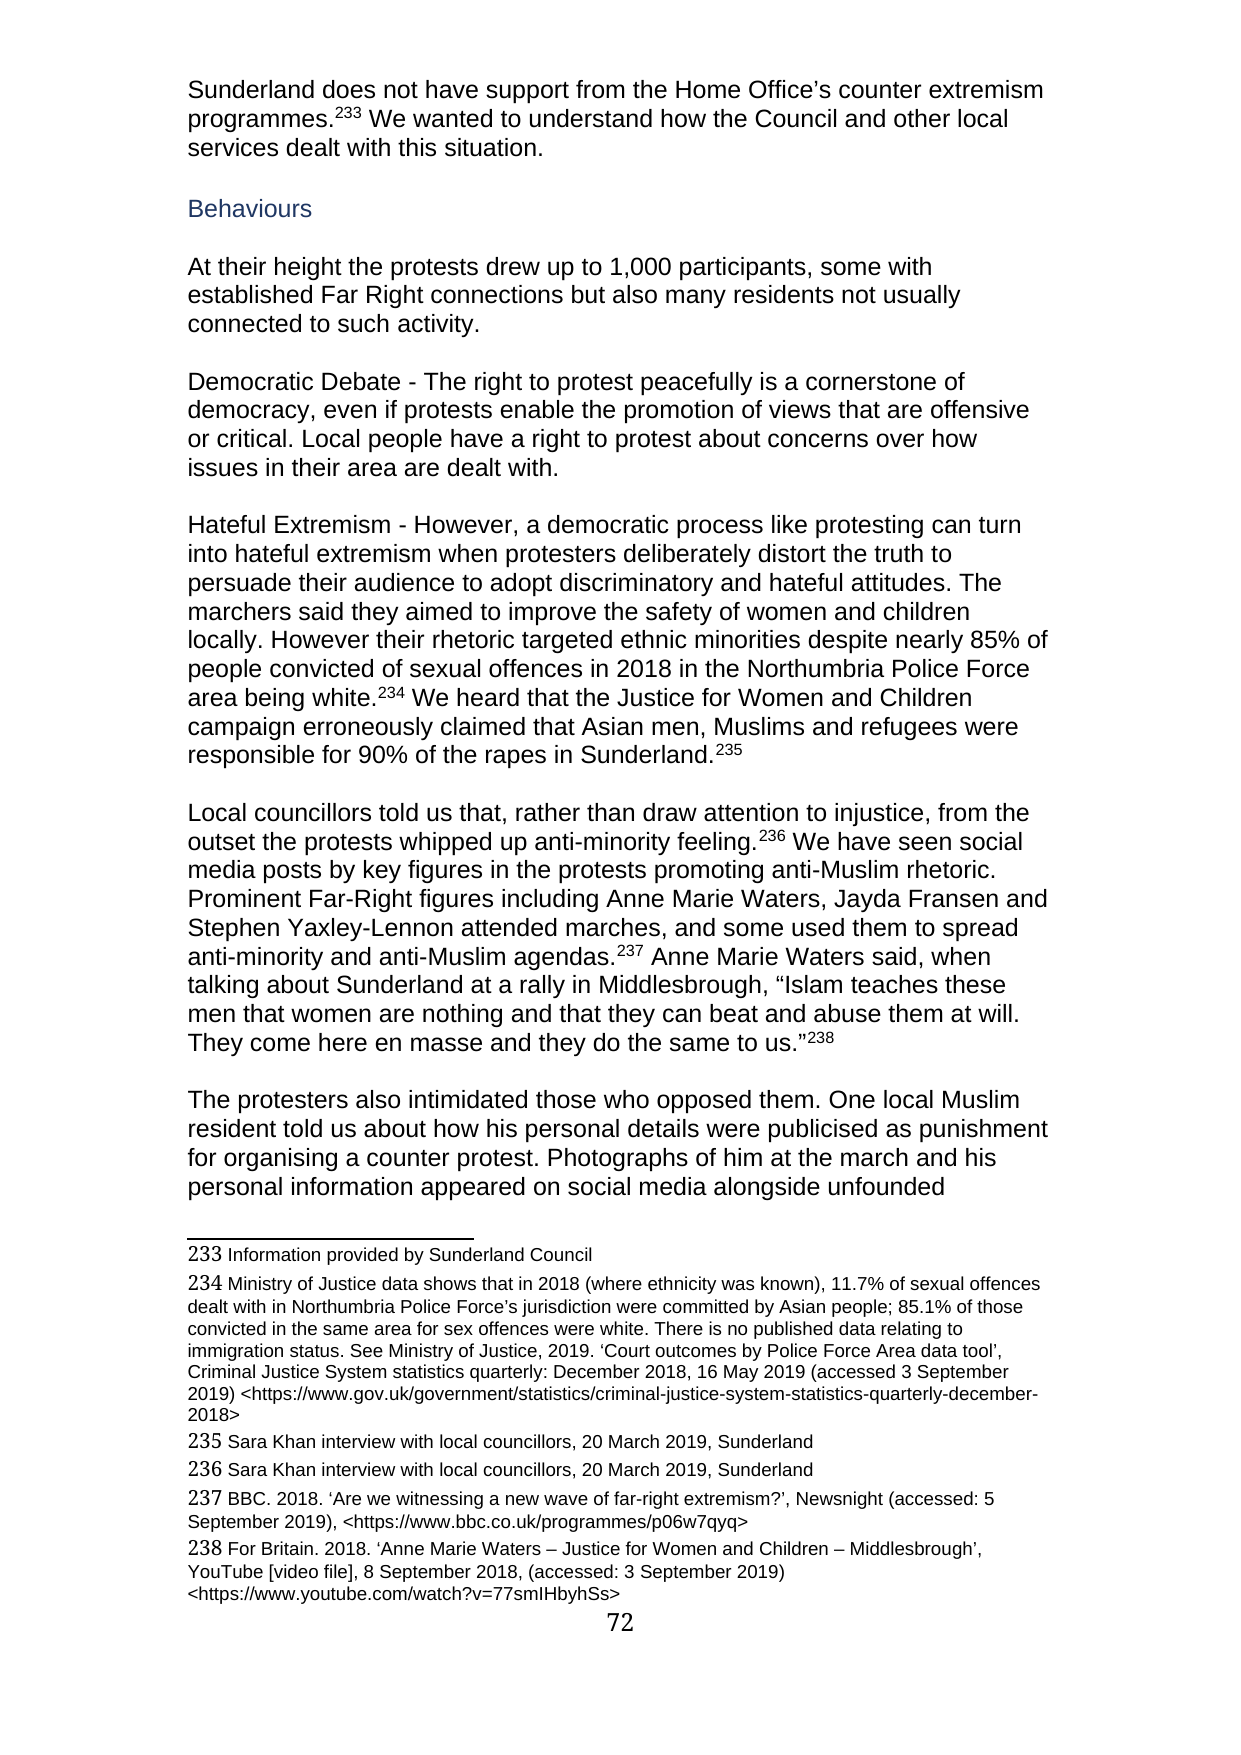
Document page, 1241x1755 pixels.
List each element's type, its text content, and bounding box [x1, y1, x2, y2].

text BBC. 2018. ‘Are we witnessing a new wave of far-right extremism?’, Newsnight (accessed: 5 September 2019), <https://www.bbc.co.uk/programmes/p06w7qyq> [187, 1483, 1053, 1533]
text Hateful Extremism - However, a democratic process like protesting can turn into hateful extremism when protesters deliberately distort the truth to persuade their audience to adopt discriminatory and hateful attitudes. The marchers said they aimed to improve the safety of women and children locally. However their rhetoric targeted ethnic minorities despite nearly 85% of people convicted of sexual offences in 2018 in the Northumbria Police Force area being white. We heard that the Justice for Women and Children campaign erroneously claimed that Asian men, Muslims and refugees were responsible for 90% of the rapes in Sunderland. [187, 510, 1053, 769]
text Democratic Debate - The right to protest peacefully is a cornerstone of democracy, even if protests enable the promotion of views that are offensive or critical. Local people have a right to protest about concerns over how issues in their area are dealt with. [187, 367, 1053, 482]
text Ministry of Justice data shows that in 2018 (where ethnicity was known), 11.7% of sexual offences dealt with in Northumbria Police Force’s jurisdiction were committed by Asian people; 85.1% of those convicted in the same area for sex offences were white. There is no published data relating to immigration status. See Ministry of Justice, 2019. ‘Court outcomes by Police Force Area data tool’, Criminal Justice System statistics quarterly: December 2018, 16 May 2019 (accessed 3 September 2019) <https://www.gov.uk/government/statistics/criminal-justice-system-statistics-quarterly-december-2018> [187, 1268, 1053, 1426]
text Sara Khan interview with local councillors, 20 March 2019, Sunderland [187, 1426, 1053, 1454]
subtitle Behaviours [187, 194, 1053, 223]
text Information provided by Sunderland Council [187, 1239, 1053, 1268]
text The protesters also intimidated those who opposed them. One local Muslim resident told us about how his personal details were publicised as punishment for organising a counter protest. Photographs of him at the march and his personal information appeared on social media alongside unfounded [187, 1085, 1053, 1200]
text At their height the protests drew up to 1,000 participants, some with established Far Right connections but also many residents not usually connected to such activity. [187, 252, 1053, 338]
text For Britain. 2018. ‘Anne Marie Waters – Justice for Women and Children – Middlesbrough’, YouTube [video file], 8 September 2018, (accessed: 3 September 2019) <https://www.youtube.com/watch?v=77smIHbyhSs> [187, 1533, 1053, 1604]
text Sara Khan interview with local councillors, 20 March 2019, Sunderland [187, 1454, 1053, 1483]
text Local councillors told us that, rather than draw attention to injustice, from the outset the protests whipped up anti-minority feeling. We have seen social media posts by key figures in the protests promoting anti-Muslim rhetoric. Prominent Far-Right figures including Anne Marie Waters, Jayda Fransen and Stephen Yaxley-Lennon attended marches, and some used them to spread anti-minority and anti-Muslim agendas. Anne Marie Waters said, when talking about Sunderland at a rally in Middlesbrough, “Islam teaches these men that women are nothing and that they can beat and abuse them at will. They come here en masse and they do the same to us.” [187, 798, 1053, 1057]
text Sunderland does not have support from the Home Office’s counter extremism programmes. We wanted to understand how the Council and other local services dealt with this situation. [187, 75, 1053, 161]
